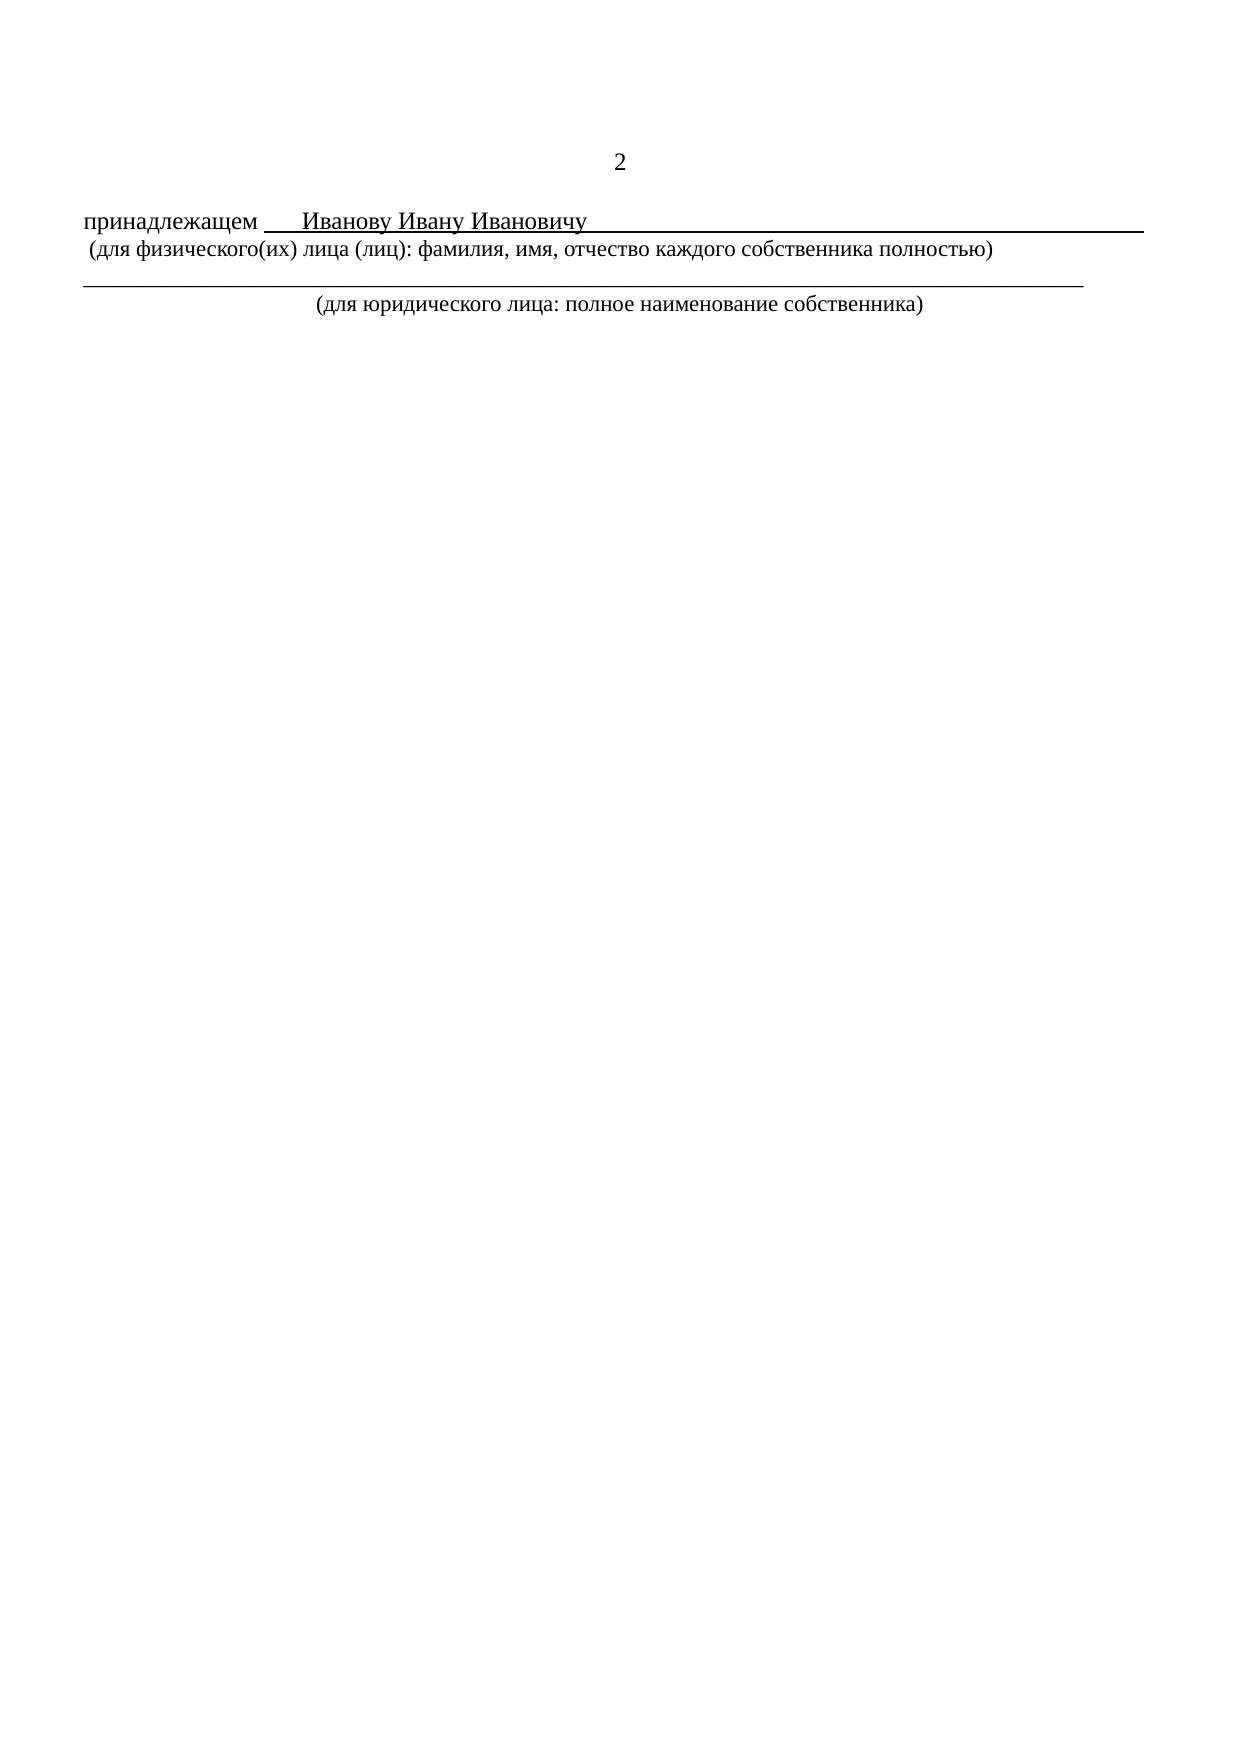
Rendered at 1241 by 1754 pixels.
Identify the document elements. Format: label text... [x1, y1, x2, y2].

text ________________________________________________________________________________ [83, 261, 1157, 290]
text (для физического(их) лица (лиц): фамилия, имя, отчество каждого собственника полностью) [83, 235, 1157, 261]
text (для юридического лица: полное наименование собственника) [83, 290, 1157, 316]
text принадлежащем Иванову Ивану Ивановичу [83, 206, 1157, 235]
text 2 [83, 147, 1157, 175]
